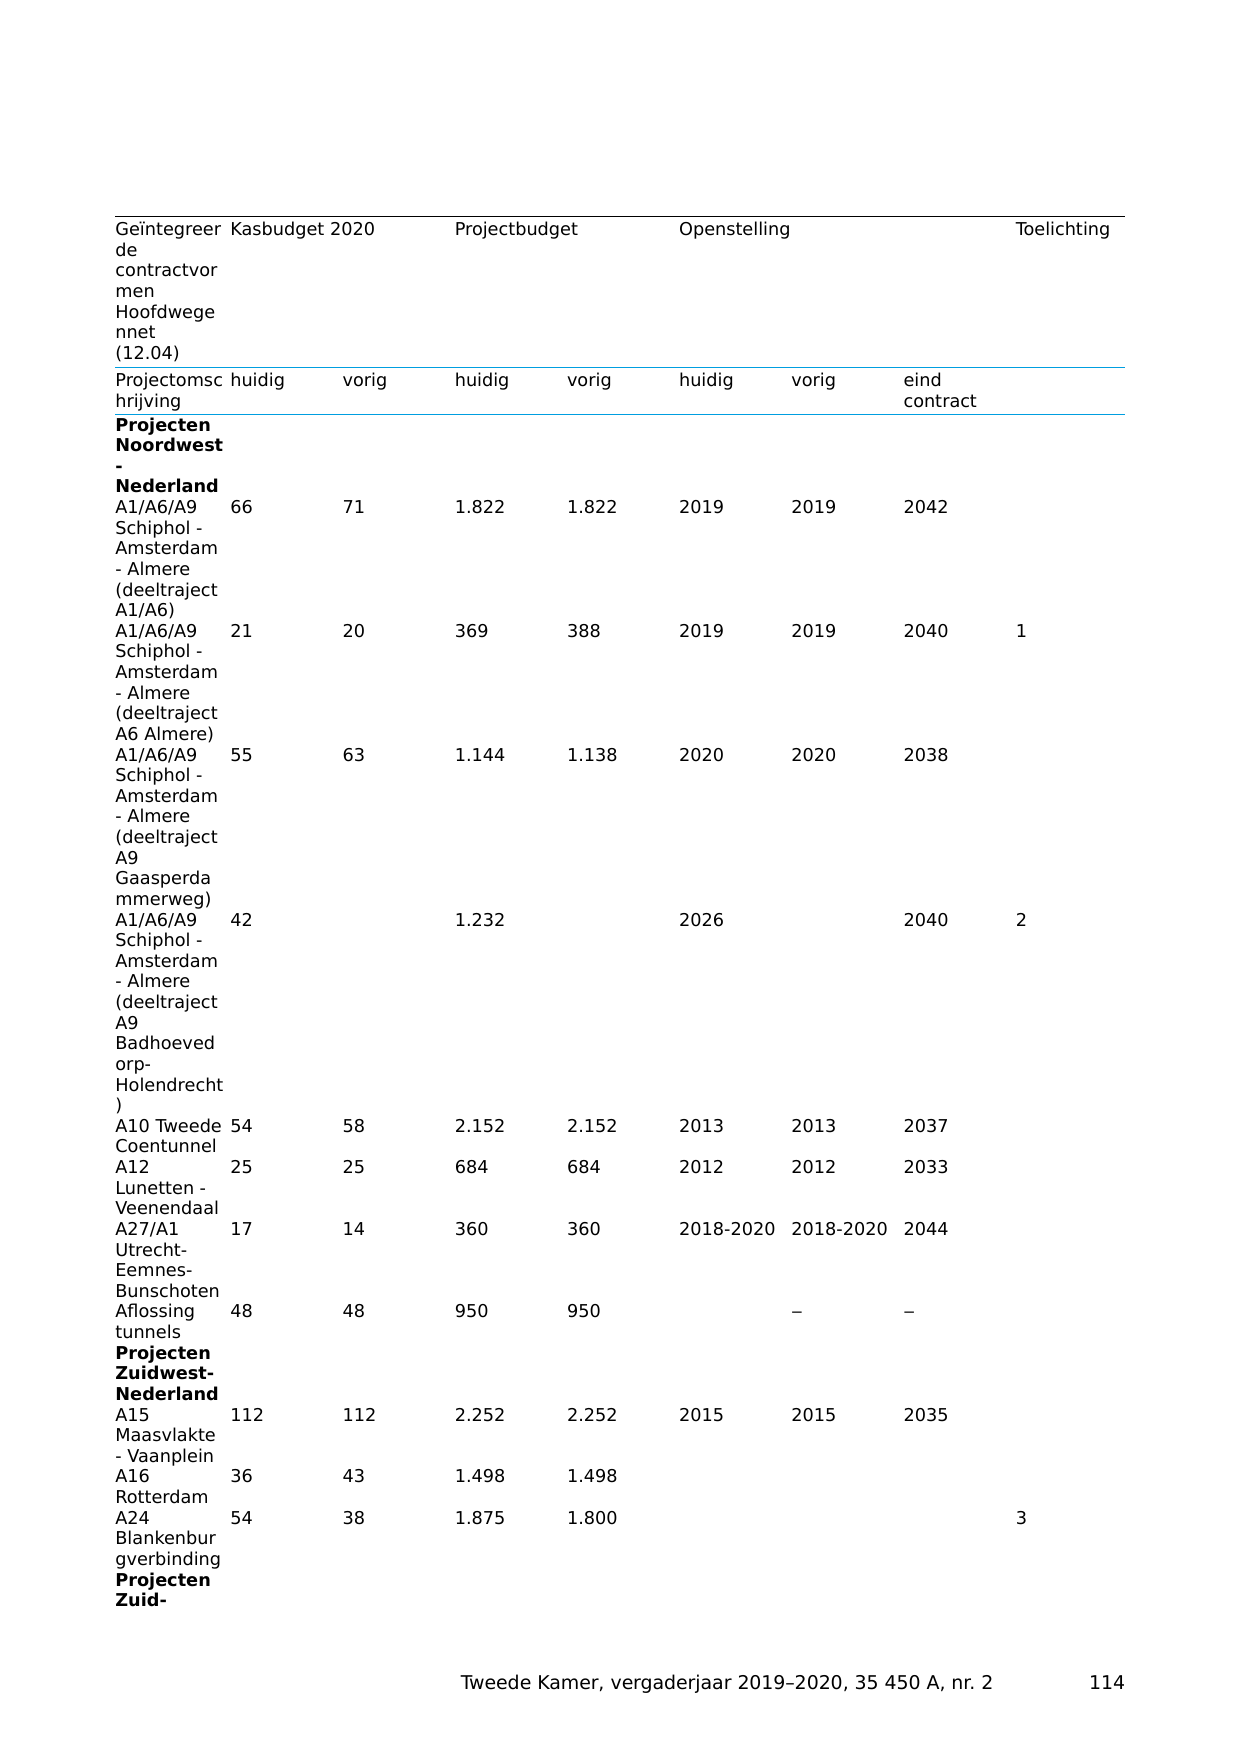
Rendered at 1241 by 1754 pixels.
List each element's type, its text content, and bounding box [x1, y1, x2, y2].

table_cell [676, 1508, 788, 1569]
table_cell Openstelling [676, 217, 900, 366]
table_cell A27/A1 Utrecht-Eemnes-Bunschoten [115, 1219, 227, 1301]
table_cell 112 [340, 1405, 452, 1466]
table_cell [900, 1343, 1013, 1404]
table_cell [227, 1570, 339, 1611]
table_cell [1013, 1343, 1125, 1404]
table_cell [1013, 497, 1125, 621]
table_cell 2 [1013, 910, 1125, 1116]
table_cell Geïntegreerde contractvormen Hoofdwegennet (12.04) [115, 217, 227, 366]
table_cell 388 [564, 621, 676, 744]
table_cell 17 [227, 1219, 339, 1301]
table_cell [227, 415, 339, 497]
table_cell 2020 [676, 745, 788, 909]
table_cell 14 [340, 1219, 452, 1301]
table_cell 2038 [900, 745, 1013, 909]
table_cell [1013, 368, 1125, 414]
table_cell [900, 1508, 1013, 1569]
table_cell [900, 217, 1013, 366]
table_cell [788, 415, 900, 497]
table_cell [564, 910, 676, 1116]
table_cell 36 [227, 1466, 339, 1508]
table_cell 1.875 [452, 1508, 564, 1569]
table_cell 2018-2020 [676, 1219, 788, 1301]
table_cell [788, 1466, 900, 1508]
table_cell A1/A6/A9 Schiphol - Amsterdam - Almere (deeltraject A1/A6) [115, 497, 227, 621]
table_cell [1013, 1301, 1125, 1343]
table_cell [1013, 1116, 1125, 1157]
table_cell 2042 [900, 497, 1013, 621]
table_cell vorig [788, 368, 900, 414]
table_cell ‒ [788, 1301, 900, 1343]
table_cell 2020 [788, 745, 900, 909]
table_cell 2013 [676, 1116, 788, 1157]
table_cell 2.252 [564, 1405, 676, 1466]
table_cell vorig [340, 368, 452, 414]
table_cell [452, 1343, 564, 1404]
table_cell eind contract [900, 368, 1013, 414]
table_cell huidig [676, 368, 788, 414]
table_cell Kasbudget 2020 [227, 217, 452, 366]
table_cell 360 [452, 1219, 564, 1301]
table_cell [564, 1343, 676, 1404]
table_cell [676, 1343, 788, 1404]
table_cell A24 Blankenburgverbinding [115, 1508, 227, 1569]
table_cell A10 Tweede Coentunnel [115, 1116, 227, 1157]
table_cell Projecten Zuid- [115, 1570, 227, 1611]
table_cell [1013, 1219, 1125, 1301]
table_cell 950 [564, 1301, 676, 1343]
table_cell 1.232 [452, 910, 564, 1116]
table_cell 2040 [900, 621, 1013, 744]
table_cell Projectbudget [452, 217, 676, 366]
table_cell 58 [340, 1116, 452, 1157]
table_cell [340, 1570, 452, 1611]
table_cell [900, 415, 1013, 497]
table_cell vorig [564, 368, 676, 414]
table_cell 2019 [788, 497, 900, 621]
table_cell 684 [452, 1157, 564, 1219]
table_cell [340, 1343, 452, 1404]
table_cell [340, 910, 452, 1116]
table_cell [1013, 1405, 1125, 1466]
table_cell [1013, 415, 1125, 497]
table_cell 48 [340, 1301, 452, 1343]
table_cell 1 [1013, 621, 1125, 744]
table_cell 2026 [676, 910, 788, 1116]
table_cell 54 [227, 1508, 339, 1569]
table_cell 25 [340, 1157, 452, 1219]
table_cell [340, 415, 452, 497]
table_cell Aflossing tunnels [115, 1301, 227, 1343]
table_cell 21 [227, 621, 339, 744]
table_cell [676, 1466, 788, 1508]
table_cell 43 [340, 1466, 452, 1508]
table_cell [788, 910, 900, 1116]
table_cell 2035 [900, 1405, 1013, 1466]
table_cell 63 [340, 745, 452, 909]
table_cell 684 [564, 1157, 676, 1219]
table_cell 1.822 [452, 497, 564, 621]
table_cell 2.252 [452, 1405, 564, 1466]
table_cell 112 [227, 1405, 339, 1466]
table_cell 55 [227, 745, 339, 909]
table_cell [1013, 1570, 1125, 1611]
table_cell 2019 [788, 621, 900, 744]
table_cell Projectomschrijving [115, 368, 227, 414]
table_cell 2013 [788, 1116, 900, 1157]
table_cell 1.144 [452, 745, 564, 909]
table_cell 369 [452, 621, 564, 744]
table_cell 2040 [900, 910, 1013, 1116]
table_cell 2012 [788, 1157, 900, 1219]
table_cell 2018-2020 [788, 1219, 900, 1301]
table_cell 2037 [900, 1116, 1013, 1157]
table_cell [1013, 1466, 1125, 1508]
table_cell 71 [340, 497, 452, 621]
table_cell 2.152 [564, 1116, 676, 1157]
table_cell 2044 [900, 1219, 1013, 1301]
table_cell [564, 415, 676, 497]
table_cell Projecten Noordwest-Nederland [115, 415, 227, 497]
table_cell huidig [452, 368, 564, 414]
table_cell [788, 1508, 900, 1569]
table_cell 1.498 [452, 1466, 564, 1508]
table_cell [676, 415, 788, 497]
table_cell A1/A6/A9 Schiphol - Amsterdam - Almere (deeltraject A9 Badhoevedorp-Holendrecht) [115, 910, 227, 1116]
table_cell Projecten Zuidwest-Nederland [115, 1343, 227, 1404]
table_cell 38 [340, 1508, 452, 1569]
table_cell [788, 1570, 900, 1611]
table_cell [564, 1570, 676, 1611]
table_cell [452, 415, 564, 497]
table_cell [227, 1343, 339, 1404]
table_cell [676, 1570, 788, 1611]
table_cell [676, 1301, 788, 1343]
table_cell 2012 [676, 1157, 788, 1219]
table_cell 1.498 [564, 1466, 676, 1508]
table_header Projectoverzicht behorende bij 12.04: Geïntegreerde contracvormen Hoofdwegennet (bedragen x € 1 mln.) [115, 191, 1125, 216]
table_cell A1/A6/A9 Schiphol - Amsterdam - Almere (deeltraject A9 Gaasperdammerweg) [115, 745, 227, 909]
table_cell 20 [340, 621, 452, 744]
table_cell 54 [227, 1116, 339, 1157]
table_cell 950 [452, 1301, 564, 1343]
table_cell 1.822 [564, 497, 676, 621]
table_cell 2.152 [452, 1116, 564, 1157]
table_cell 42 [227, 910, 339, 1116]
table_cell 1.138 [564, 745, 676, 909]
table_cell [900, 1466, 1013, 1508]
table_cell [900, 1570, 1013, 1611]
table_cell ‒ [900, 1301, 1013, 1343]
table_cell 66 [227, 497, 339, 621]
table_cell 48 [227, 1301, 339, 1343]
table_cell [788, 1343, 900, 1404]
table_cell Toelichting [1013, 217, 1125, 366]
table_cell 3 [1013, 1508, 1125, 1569]
table_cell [452, 1570, 564, 1611]
table_cell 2019 [676, 621, 788, 744]
table_cell A12 Lunetten - Veenendaal [115, 1157, 227, 1219]
table_cell 1.800 [564, 1508, 676, 1569]
table_cell [1013, 745, 1125, 909]
table_cell A15 Maasvlakte - Vaanplein [115, 1405, 227, 1466]
table_cell 25 [227, 1157, 339, 1219]
table_cell A1/A6/A9 Schiphol - Amsterdam - Almere (deeltraject A6 Almere) [115, 621, 227, 744]
table_cell 360 [564, 1219, 676, 1301]
table_cell A16 Rotterdam [115, 1466, 227, 1508]
table_cell 2015 [788, 1405, 900, 1466]
table_cell [1013, 1157, 1125, 1219]
table_cell 2033 [900, 1157, 1013, 1219]
table_cell huidig [227, 368, 339, 414]
table_cell 2015 [676, 1405, 788, 1466]
table_cell 2019 [676, 497, 788, 621]
